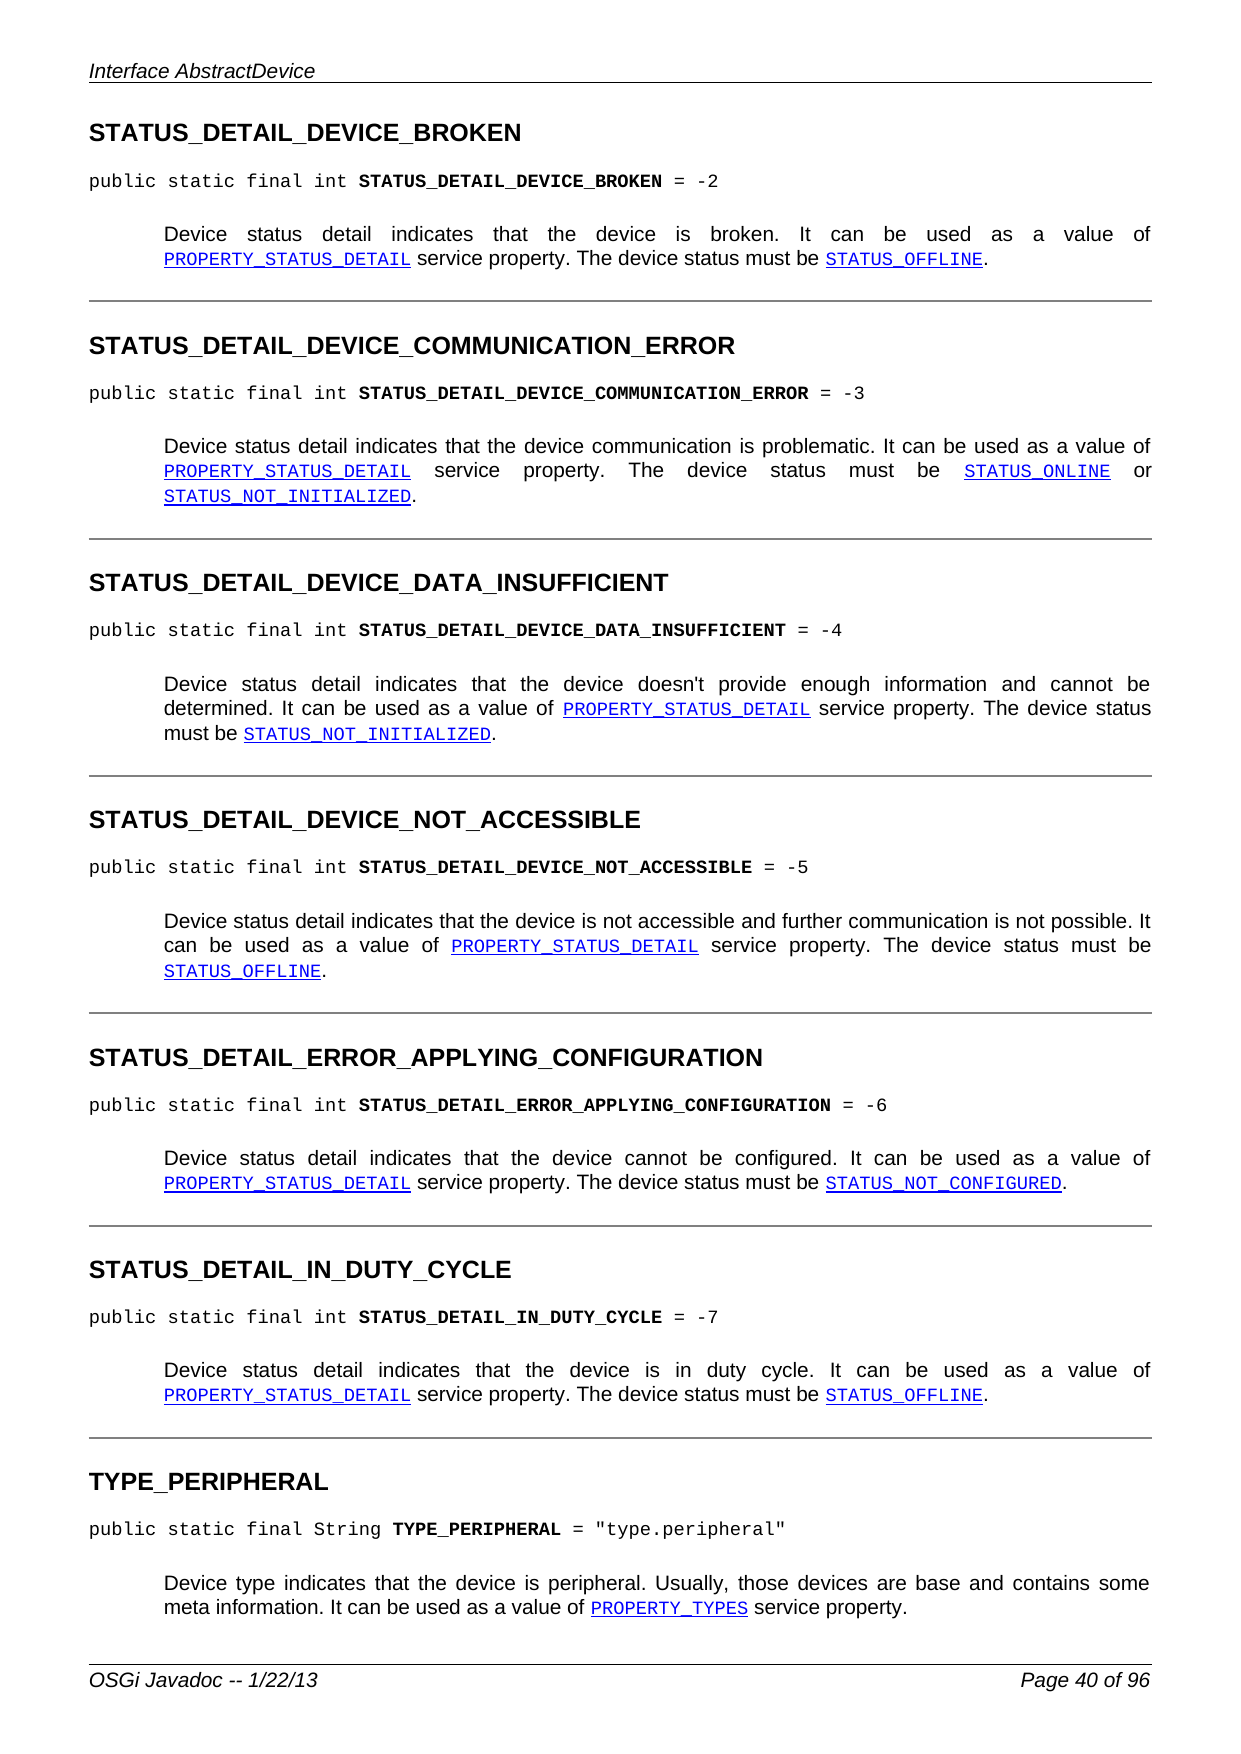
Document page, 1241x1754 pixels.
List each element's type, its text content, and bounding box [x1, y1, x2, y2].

subtitle STATUS_DETAIL_ERROR_APPLYING_CONFIGURATION [88, 1043, 1152, 1072]
subtitle STATUS_DETAIL_DEVICE_DATA_INSUFFICIENT [88, 568, 1152, 597]
text Device status detail indicates that the device cannot be configured. It can be used as a value of PROPERTY_STATUS_DETAIL service property. The device status must be STATUS_NOT_CONFIGURED. [163, 1146, 1152, 1195]
subtitle STATUS_DETAIL_DEVICE_NOT_ACCESSIBLE [88, 805, 1152, 834]
text Device status detail indicates that the device doesn't provide enough information and cannot be determined. It can be used as a value of PROPERTY_STATUS_DETAIL service property. The device status must be STATUS_NOT_INITIALIZED. [163, 671, 1152, 746]
subtitle STATUS_DETAIL_DEVICE_BROKEN [88, 118, 1152, 147]
subtitle STATUS_DETAIL_IN_DUTY_CYCLE [88, 1255, 1152, 1284]
text public static final String TYPE_PERIPHERAL = "type.peripheral" [88, 1520, 1152, 1541]
text Device status detail indicates that the device communication is problematic. It can be used as a value of PROPERTY_STATUS_DETAIL service property. The device status must be STATUS_ONLINE or STATUS_NOT_INITIALIZED. [163, 434, 1152, 508]
text Device type indicates that the device is peripheral. Usually, those devices are base and contains some meta information. It can be used as a value of PROPERTY_TYPES service property. [163, 1571, 1152, 1620]
subtitle STATUS_DETAIL_DEVICE_COMMUNICATION_ERROR [88, 331, 1152, 359]
text Device status detail indicates that the device is broken. It can be used as a value of PROPERTY_STATUS_DETAIL service property. The device status must be STATUS_OFFLINE. [163, 222, 1152, 271]
text Device status detail indicates that the device is not accessible and further communication is not possible. It can be used as a value of PROPERTY_STATUS_DETAIL service property. The device status must be STATUS_OFFLINE. [163, 909, 1152, 983]
text Device status detail indicates that the device is in duty cycle. It can be used as a value of PROPERTY_STATUS_DETAIL service property. The device status must be STATUS_OFFLINE. [163, 1358, 1152, 1407]
subtitle TYPE_PERIPHERAL [88, 1467, 1152, 1496]
text public static final int STATUS_DETAIL_DEVICE_DATA_INSUFFICIENT = -4 [88, 621, 1152, 642]
text public static final int STATUS_DETAIL_DEVICE_NOT_ACCESSIBLE = -5 [88, 858, 1152, 879]
text public static final int STATUS_DETAIL_ERROR_APPLYING_CONFIGURATION = -6 [88, 1096, 1152, 1117]
text public static final int STATUS_DETAIL_IN_DUTY_CYCLE = -7 [88, 1308, 1152, 1329]
text public static final int STATUS_DETAIL_DEVICE_COMMUNICATION_ERROR = -3 [88, 383, 1152, 405]
text public static final int STATUS_DETAIL_DEVICE_BROKEN = -2 [88, 171, 1152, 193]
